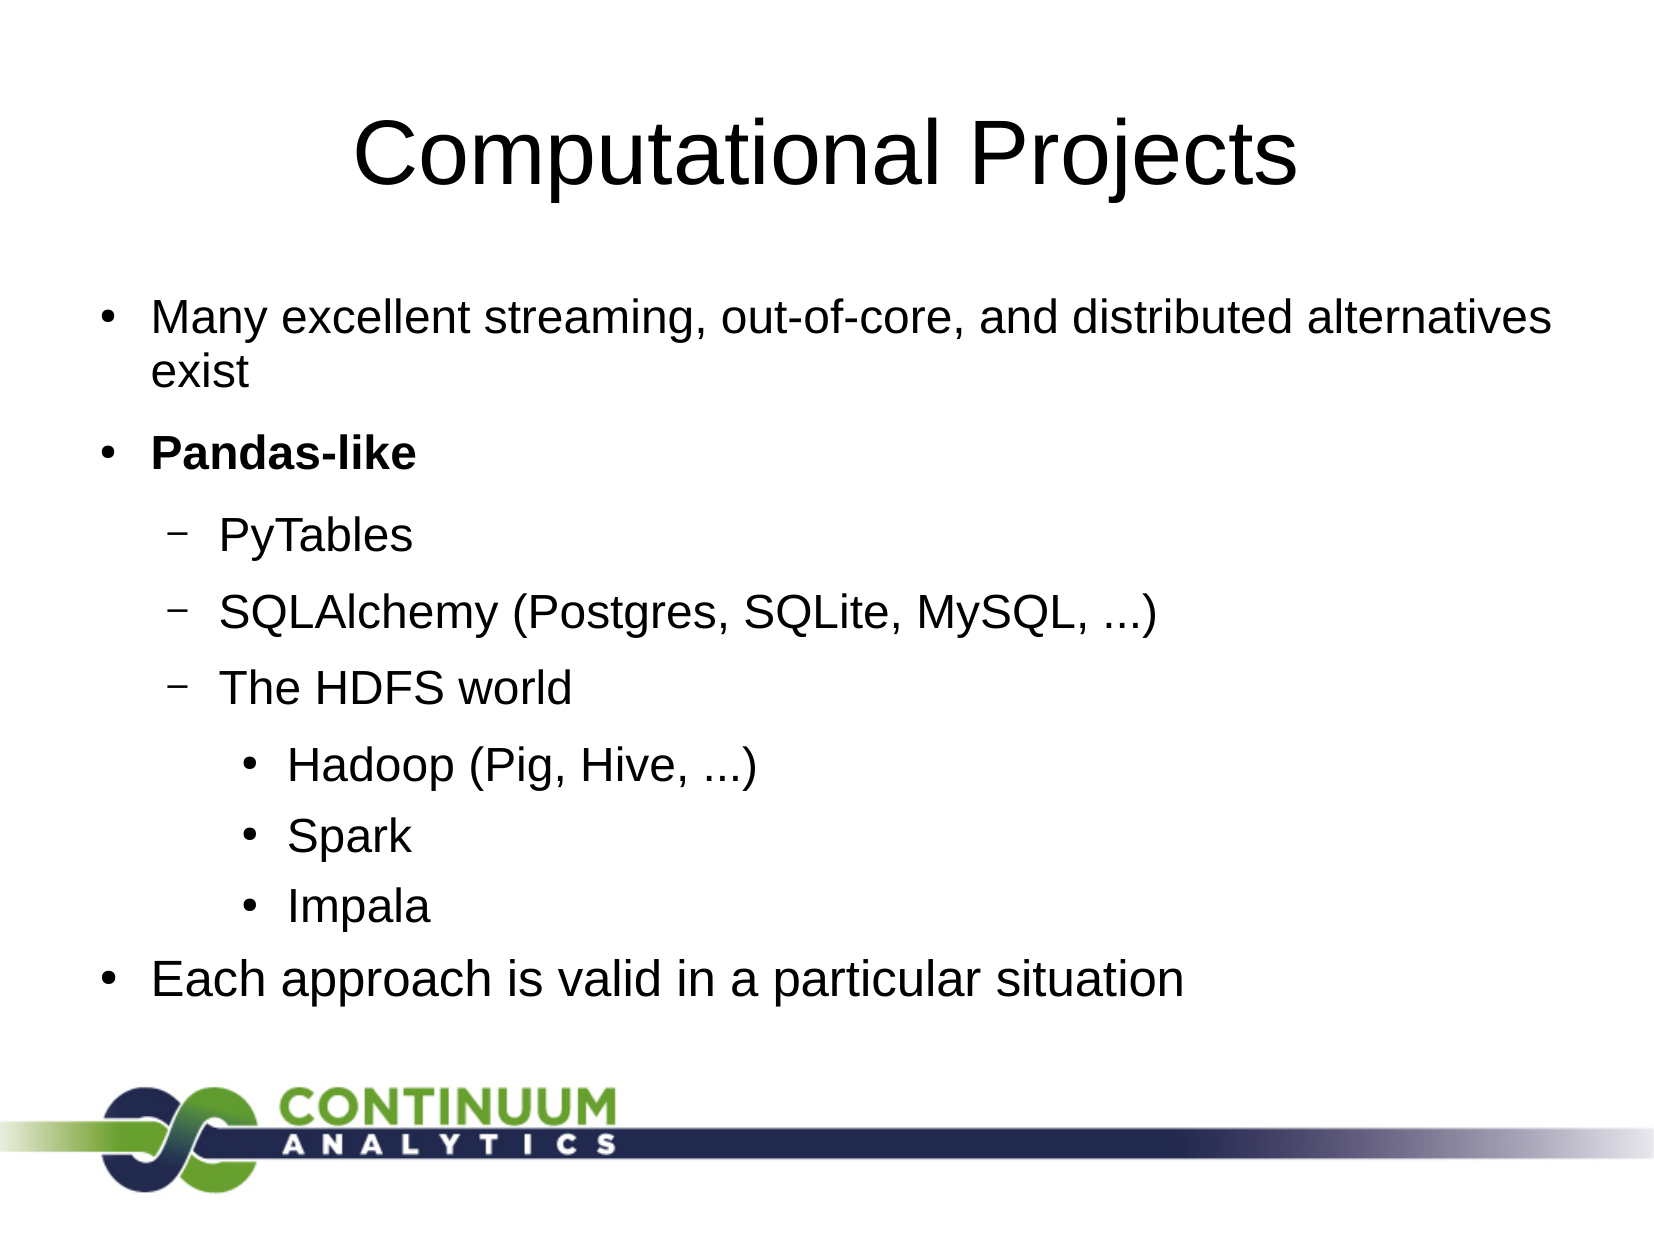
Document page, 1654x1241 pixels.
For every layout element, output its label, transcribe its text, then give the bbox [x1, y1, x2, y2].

title Computational Projects [82, 49, 1571, 257]
list Many excellent streaming, out-of-core, and distributed alternatives exist Pandas-like PyTables SQLAlchemy (Postgres, SQLite, MySQL, ...) The HDFS world Hadoop (Pig, Hive, ...) Spark Impala Each approach is valid in a particular situation [82, 290, 1571, 1010]
